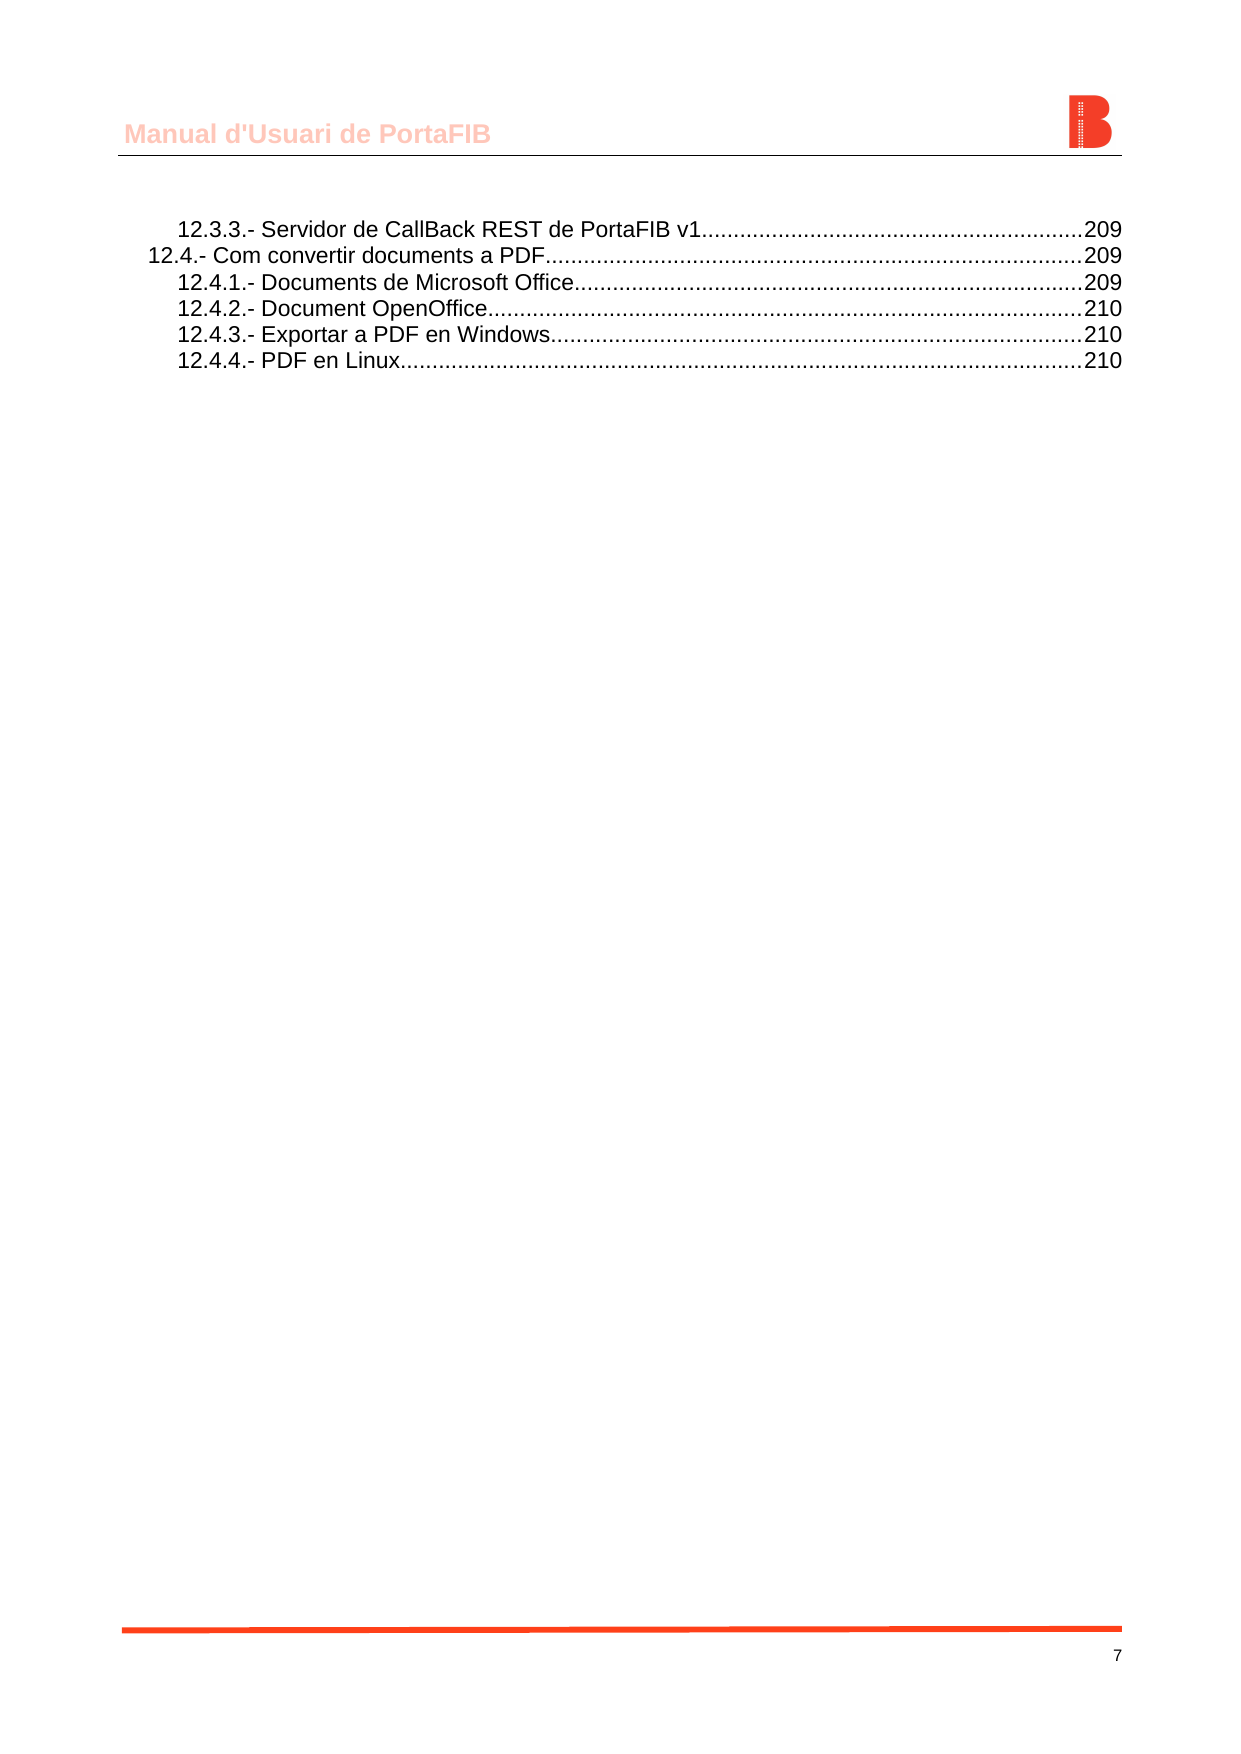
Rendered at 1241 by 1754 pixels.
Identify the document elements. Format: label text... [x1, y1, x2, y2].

text 12.4.2.- Document OpenOffice 210 [177, 295, 1122, 321]
text 12.4.1.- Documents de Microsoft Office 209 [177, 268, 1122, 295]
text 12.4.4.- PDF en Linux 210 [177, 347, 1122, 374]
text 12.3.3.- Servidor de CallBack REST de PortaFIB v1 209 [177, 216, 1122, 242]
picture [1063, 94, 1117, 150]
text 12.4.3.- Exportar a PDF en Windows 210 [177, 321, 1122, 347]
text 12.4.- Com convertir documents a PDF 209 [148, 242, 1122, 268]
